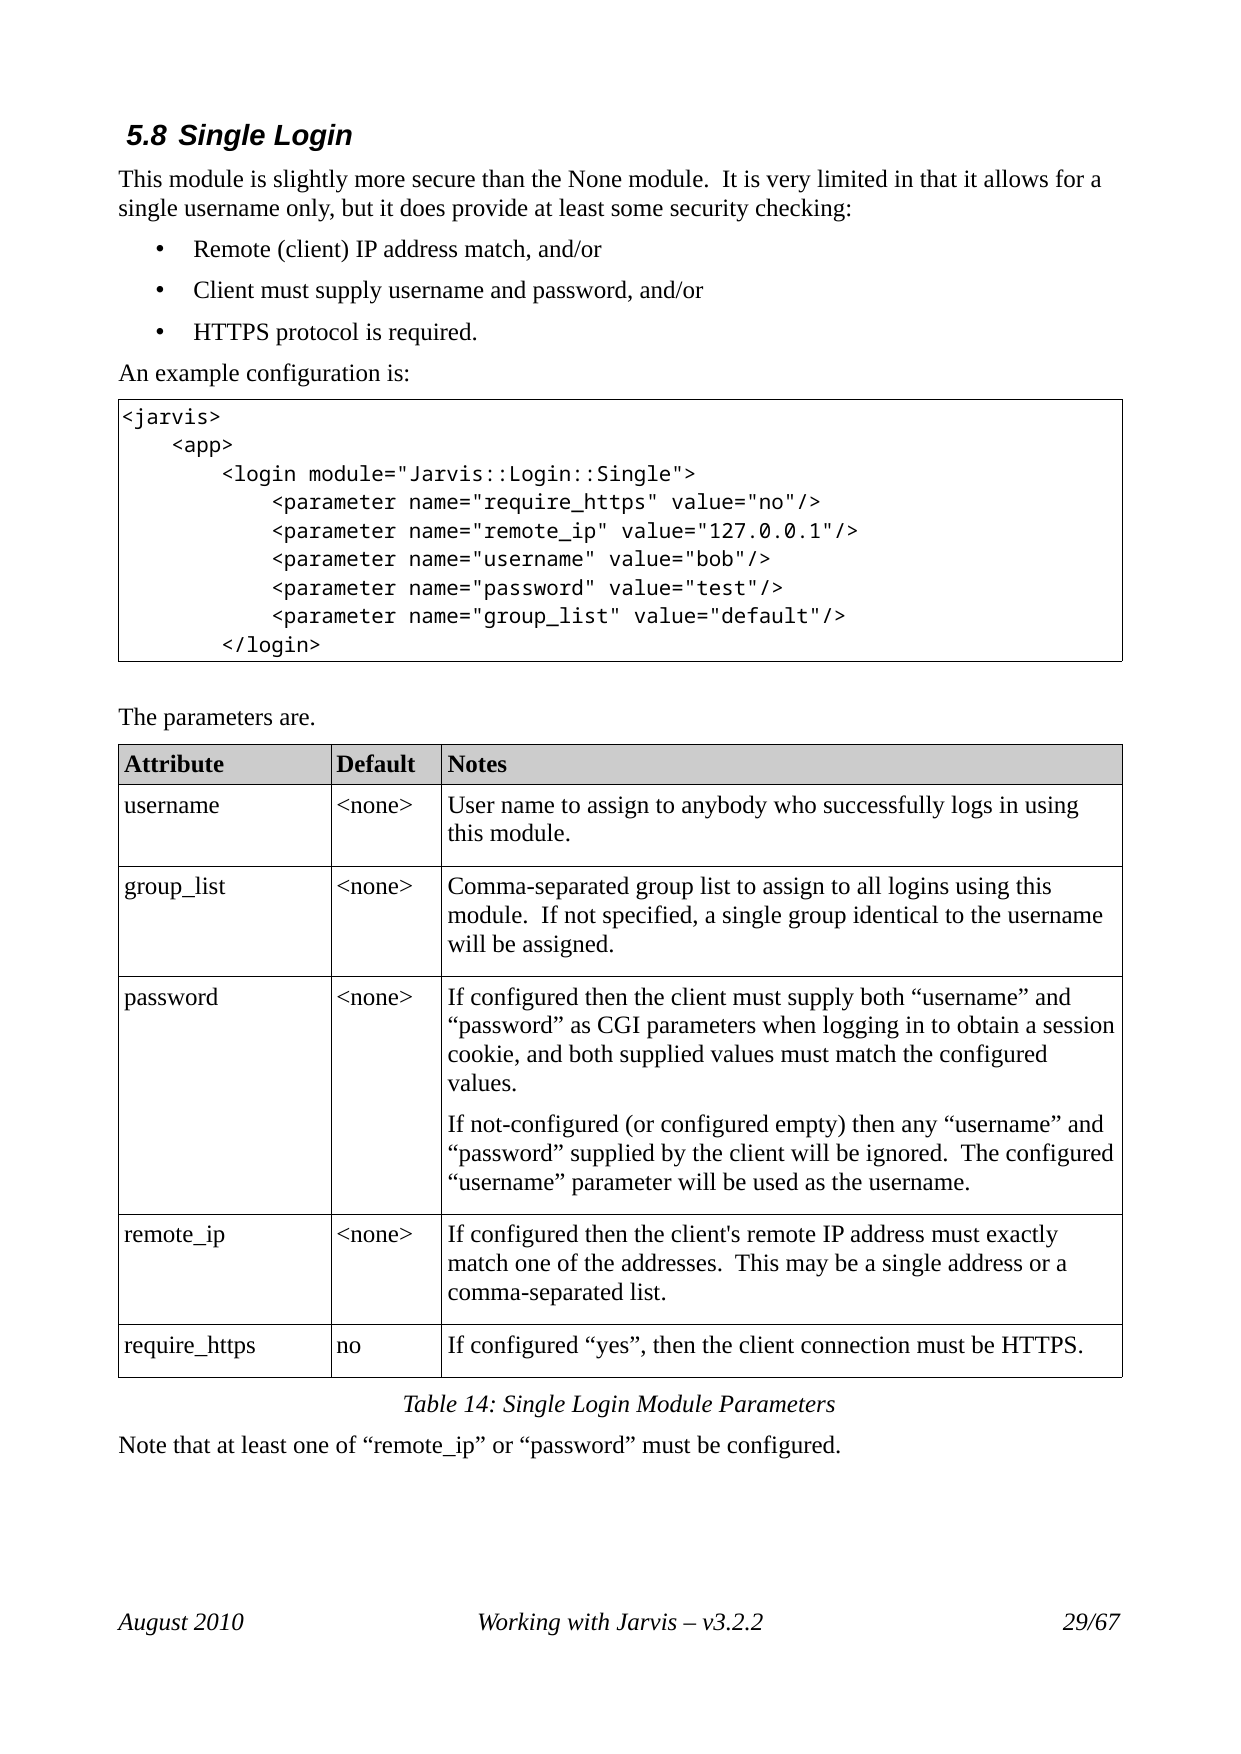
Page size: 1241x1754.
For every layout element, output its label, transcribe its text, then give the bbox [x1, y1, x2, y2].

table_cell <none> [332, 1215, 441, 1324]
table_cell group_list [119, 867, 331, 976]
table_cell <none> [332, 785, 441, 866]
text <parameter name="remote_ip" value="127.0.0.1"/> [119, 513, 1122, 541]
text Note that at least one of “remote_ip” or “password” must be configured. [118, 1431, 1122, 1459]
text <parameter name="username" value="bob"/> [119, 541, 1122, 570]
table_cell Comma-separated group list to assign to all logins using this module. If not specified, a single group identical to the username will be assigned. [442, 867, 1122, 976]
table_header Default [332, 745, 441, 784]
list Client must supply username and password, and/or [156, 275, 1122, 304]
text <app> [119, 428, 1122, 456]
text An example configuration is: [118, 358, 1122, 387]
table_cell If configured “yes”, then the client connection must be HTTPS. [442, 1325, 1122, 1377]
table_cell no [332, 1325, 441, 1377]
text <parameter name="require_https" value="no"/> [119, 484, 1122, 513]
subtitle Single Login [118, 118, 1122, 152]
text Table 14: Single Login Module Parameters [118, 1389, 1122, 1418]
table_cell If configured then the client's remote IP address must exactly match one of the addresses. This may be a single address or a comma-separated list. [442, 1215, 1122, 1324]
text <jarvis> [119, 400, 1122, 428]
table_cell If configured then the client must supply both “username” and “password” as CGI parameters when logging in to obtain a session cookie, and both supplied values must match the configured values. If not-configured (or configured empty) then any “username” and “password” supplied by the client will be ignored. The configured “username” parameter will be used as the username. [442, 977, 1122, 1214]
table_header Attribute [119, 745, 331, 784]
list HTTPS protocol is required. [156, 317, 1122, 345]
table_header Notes [442, 745, 1122, 784]
table_cell remote_ip [119, 1215, 331, 1324]
text This module is slightly more secure than the None module. It is very limited in that it allows for a single username only, but it does provide at least some security checking: [118, 164, 1122, 222]
table_cell password [119, 977, 331, 1214]
text The parameters are. [118, 702, 1122, 731]
table_cell <none> [332, 867, 441, 976]
text <parameter name="password" value="test"/> [119, 570, 1122, 598]
table_cell require_https [119, 1325, 331, 1377]
text <parameter name="group_list" value="default"/> [119, 598, 1122, 627]
list Remote (client) IP address match, and/or [156, 234, 1122, 263]
table_cell <none> [332, 977, 441, 1214]
table_cell User name to assign to anybody who successfully logs in using this module. [442, 785, 1122, 866]
text <login module="Jarvis::Login::Single"> [119, 456, 1122, 484]
text </login> [119, 627, 1122, 661]
table_cell username [119, 785, 331, 866]
